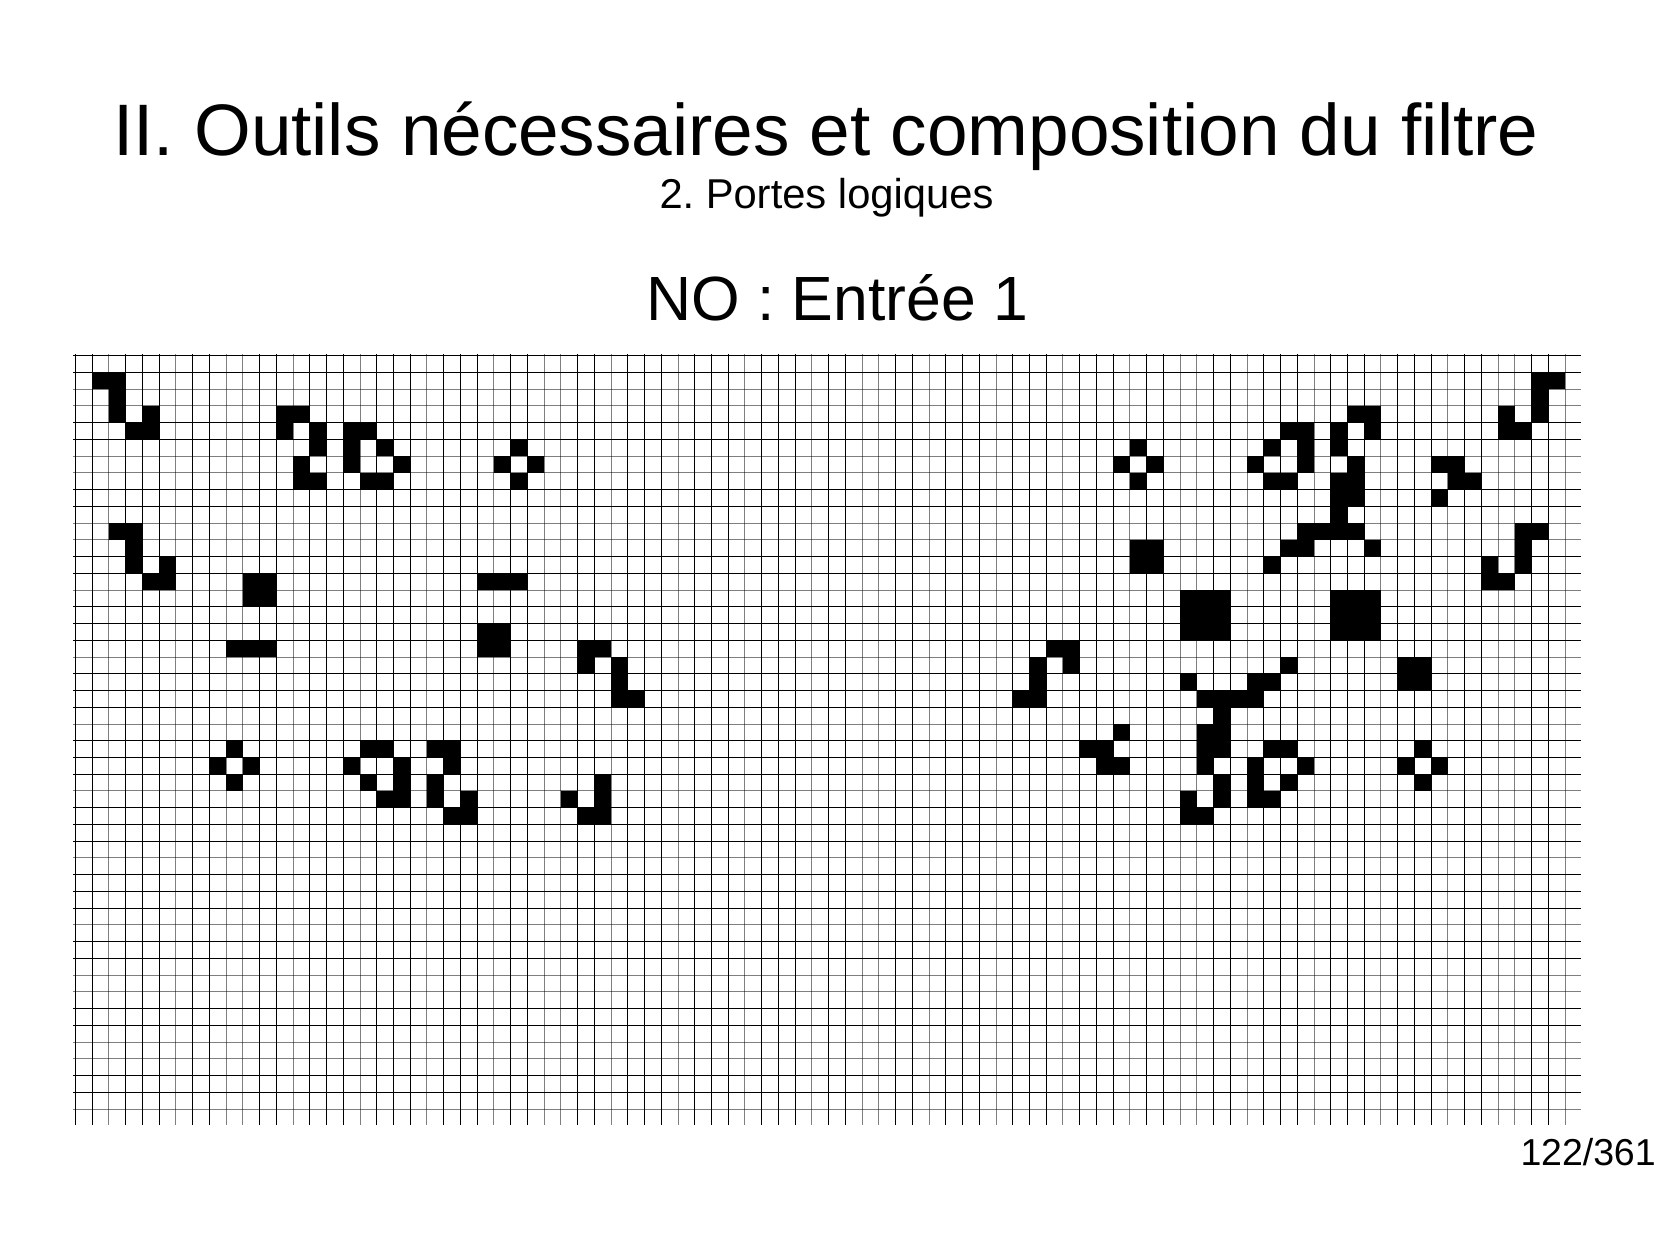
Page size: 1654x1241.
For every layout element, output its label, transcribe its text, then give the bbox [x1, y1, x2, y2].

title II. Outils nécessaires et composition du filtre 2. Portes logiques [82, 49, 1571, 257]
picture [73, 354, 1581, 1125]
text_box <number>/361 [1505, 1124, 1654, 1182]
text_box NO : Entrée 1 [631, 256, 1044, 342]
